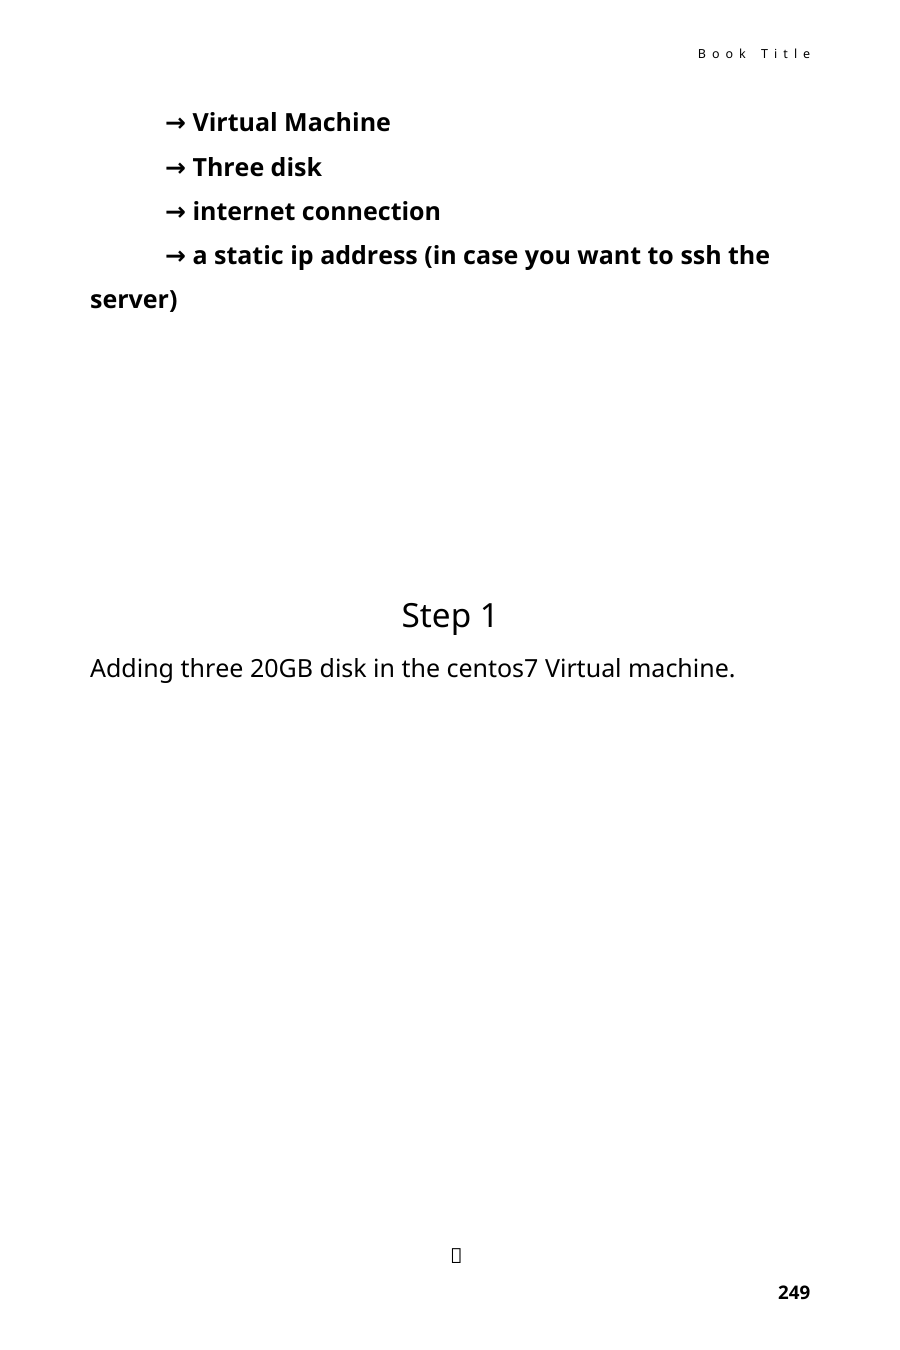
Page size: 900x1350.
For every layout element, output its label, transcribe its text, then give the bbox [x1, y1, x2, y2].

text → Three disk [90, 149, 810, 183]
text → Virtual Machine [90, 105, 810, 139]
text → internet connection [90, 193, 810, 228]
text Step 1 [90, 592, 810, 637]
text Adding three 20GB disk in the centos7 Virtual machine. [90, 651, 810, 685]
text → a static ip address (in case you want to ssh the server) [90, 238, 810, 316]
